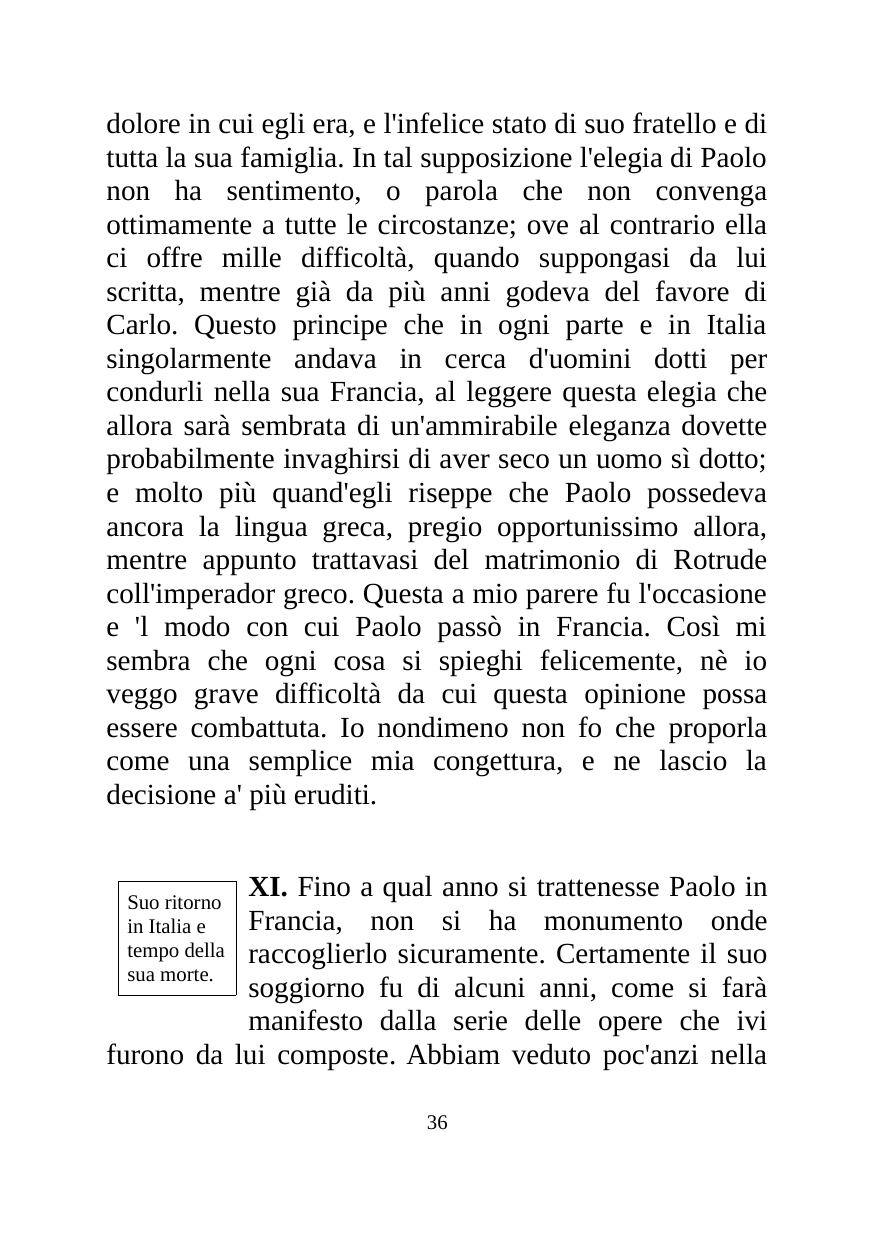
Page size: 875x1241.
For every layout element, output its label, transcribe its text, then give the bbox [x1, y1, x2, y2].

text Suo ritorno in Italia e tempo della sua morte. [127, 890, 227, 986]
text XI. Fino a qual anno si trattenesse Paolo in Francia, non si ha monumento onde raccoglierlo sicuramente. Certamente il suo soggiorno fu di alcuni anni, come si farà manifesto dalla serie delle opere che ivi furono da lui composte. Abbiam veduto poc'anzi nella [106, 869, 768, 1070]
text dolore in cui egli era, e l'infelice stato di suo fratello e di tutta la sua famiglia. In tal supposizione l'elegia di Paolo non ha sentimento, o parola che non convenga ottimamente a tutte le circostanze; ove al contrario ella ci offre mille difficoltà, quando suppongasi da lui scritta, mentre già da più anni godeva del favore di Carlo. Questo principe che in ogni parte e in Italia singolarmente andava in cerca d'uomini dotti per condurli nella sua Francia, al leggere questa elegia che allora sarà sembrata di un'ammirabile eleganza dovette probabilmente invaghirsi di aver seco un uomo sì dotto; e molto più quand'egli riseppe che Paolo possedeva ancora la lingua greca, pregio opportunissimo allora, mentre appunto trattavasi del matrimonio di Rotrude coll'imperador greco. Questa a mio parere fu l'occasione e 'l modo con cui Paolo passò in Francia. Così mi sembra che ogni cosa si spieghi felicemente, nè io veggo grave difficoltà da cui questa opinione possa essere combattuta. Io nondimeno non fo che proporla come una semplice mia congettura, e ne lascio la decisione a' più eruditi. [106, 106, 768, 811]
